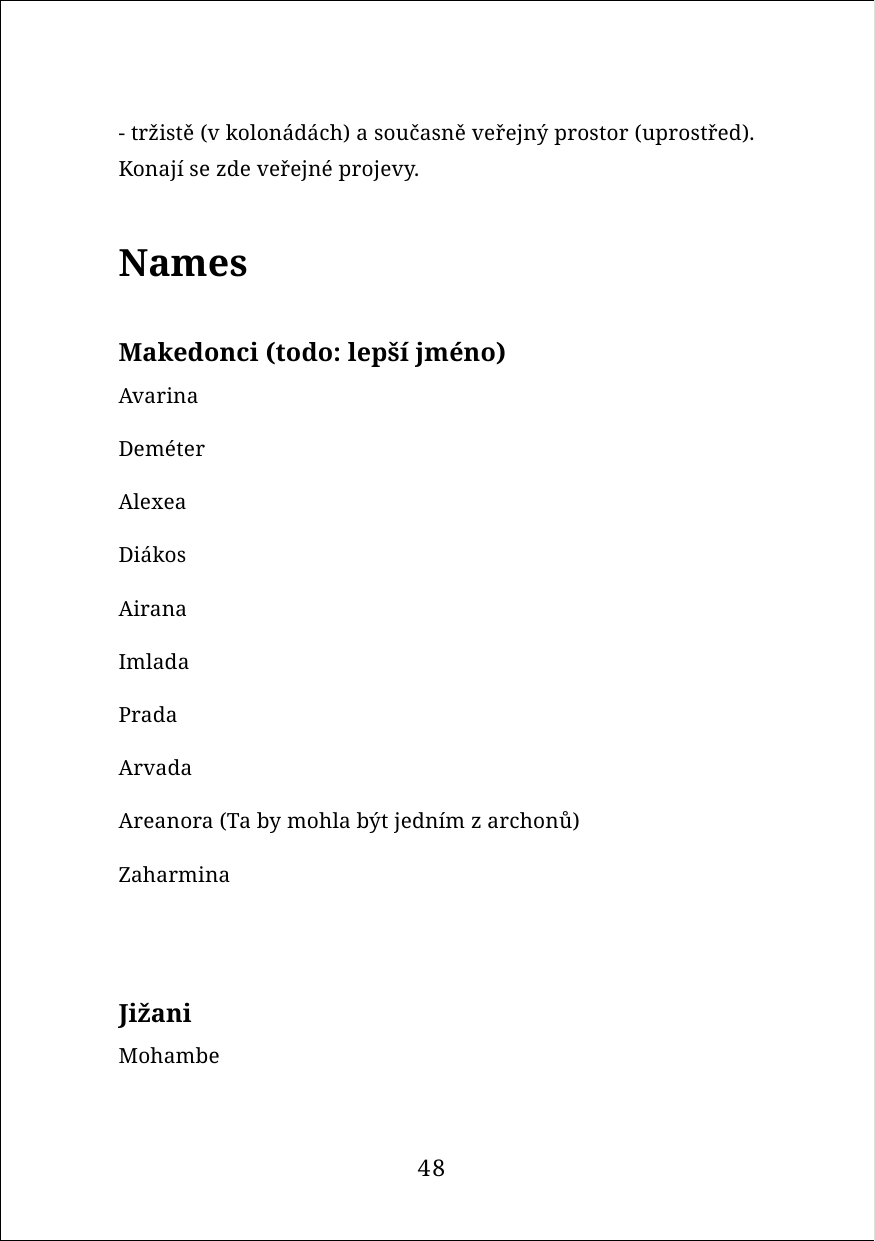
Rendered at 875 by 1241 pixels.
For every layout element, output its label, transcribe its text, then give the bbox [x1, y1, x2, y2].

text - tržistě (v kolonádách) a současně veřejný prostor (uprostřed). Konají se zde veřejné projevy. [118, 118, 756, 182]
text Zaharmina [118, 860, 756, 888]
text Deméter [118, 434, 756, 462]
text Airana [118, 594, 756, 622]
subtitle Makedonci (todo: lepší jméno) [118, 335, 756, 369]
text Arvada [118, 753, 756, 782]
text Avarina [118, 381, 756, 409]
text Mohambe [118, 1042, 756, 1070]
text Imlada [118, 647, 756, 675]
text Diákos [118, 540, 756, 569]
text Alexea [118, 487, 756, 516]
text Areanora (Ta by mohla být jedním z archonů) [118, 807, 756, 835]
subtitle Names [118, 237, 756, 288]
text Prada [118, 700, 756, 728]
subtitle Jižani [118, 996, 756, 1030]
